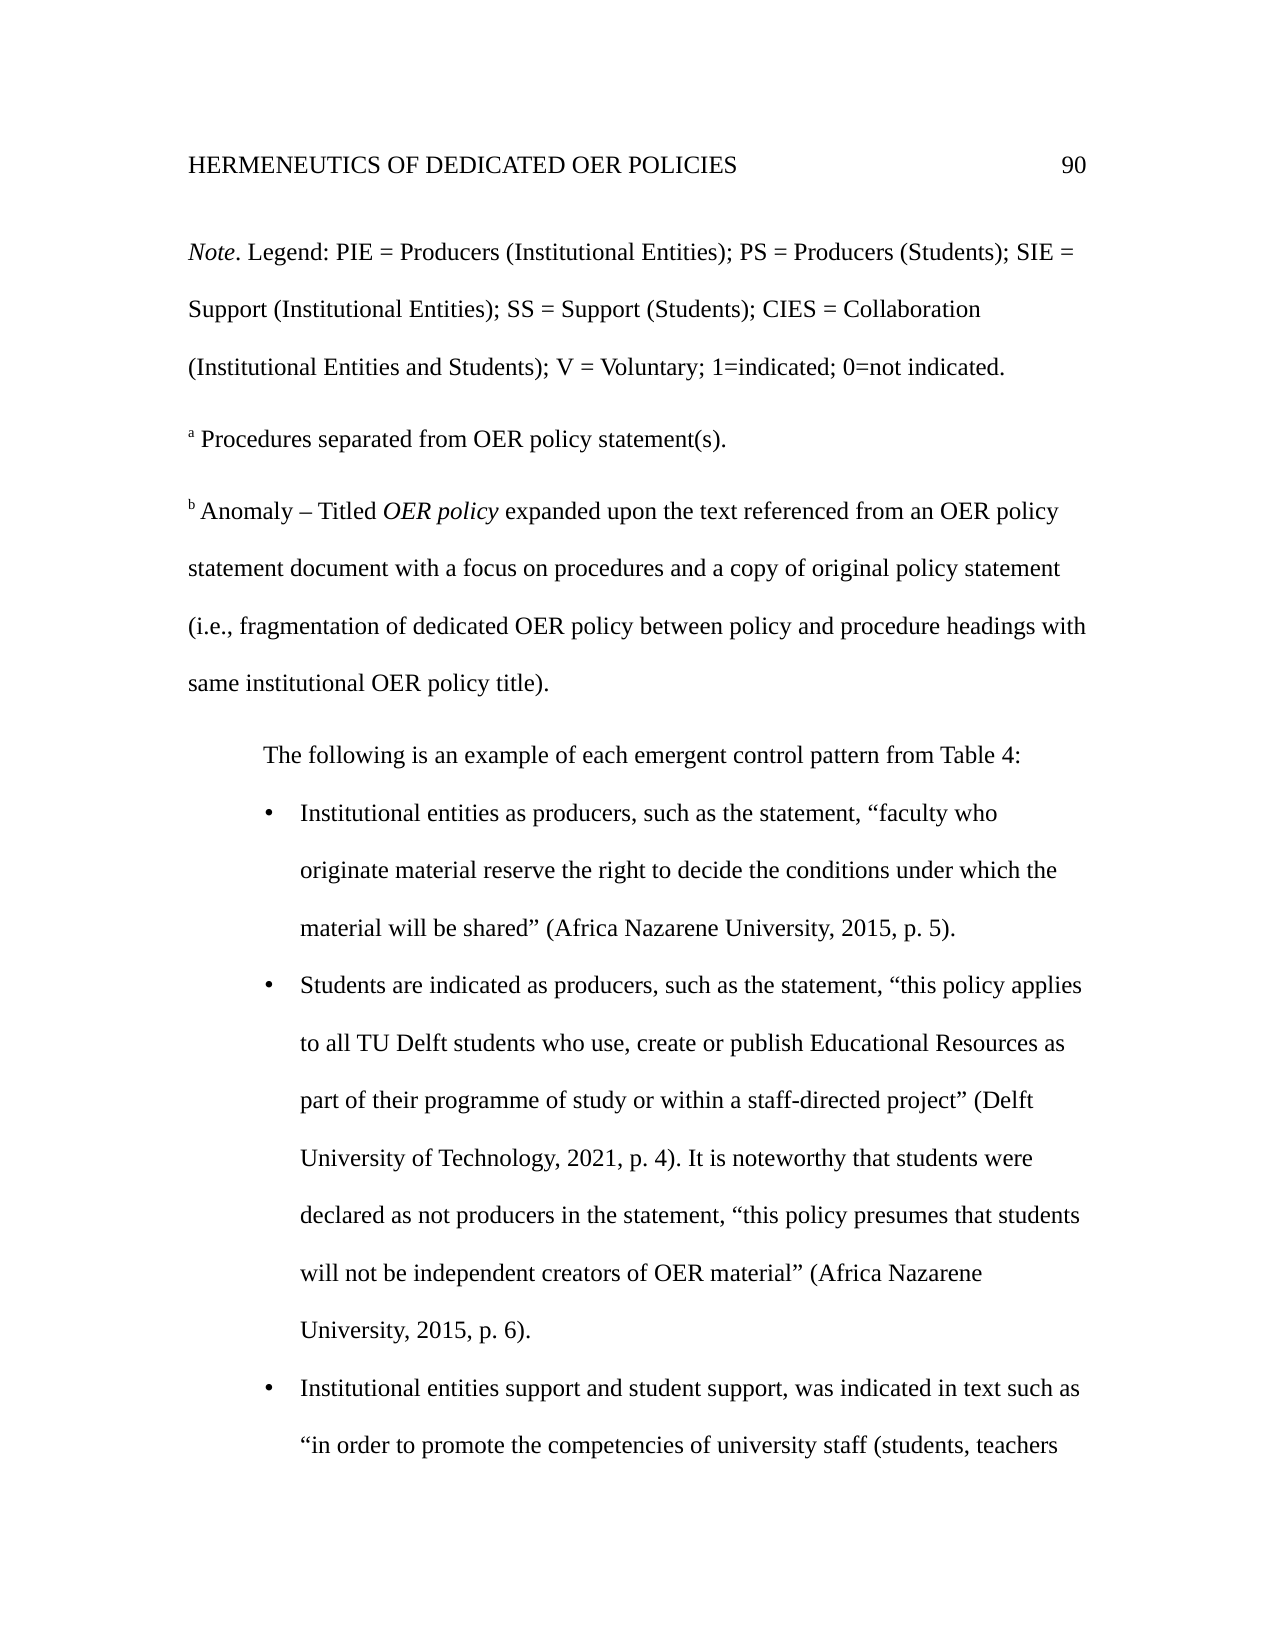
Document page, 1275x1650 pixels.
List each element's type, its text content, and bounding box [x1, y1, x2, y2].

list Institutional entities as producers, such as the statement, “faculty who originate material reserve the right to decide the conditions under which the material will be shared” (Africa Nazarene University, 2015, p. 5). [264, 798, 1087, 942]
text a Procedures separated from OER policy statement(s). [188, 424, 1087, 453]
text b Anomaly – Titled OER policy expanded upon the text referenced from an OER policy statement document with a focus on procedures and a copy of original policy statement (i.e., fragmentation of dedicated OER policy between policy and procedure headings with same institutional OER policy title). [188, 496, 1087, 697]
text The following is an example of each emergent control pattern from Table 4: [188, 741, 1087, 769]
list Students are indicated as producers, such as the statement, “this policy applies to all TU Delft students who use, create or publish Educational Resources as part of their programme of study or within a staff-directed project” (Delft University of Technology, 2021, p. 4). It is noteworthy that students were declared as not producers in the statement, “this policy presumes that students will not be independent creators of OER material” (Africa Nazarene University, 2015, p. 6). [264, 971, 1087, 1344]
text Note. Legend: PIE = Producers (Institutional Entities); PS = Producers (Students); SIE = Support (Institutional Entities); SS = Support (Students); CIES = Collaboration (Institutional Entities and Students); V = Voluntary; 1=indicated; 0=not indicated. [188, 237, 1087, 381]
list Institutional entities support and student support, was indicated in text such as “in order to promote the competencies of university staff (students, teachers [264, 1373, 1087, 1459]
